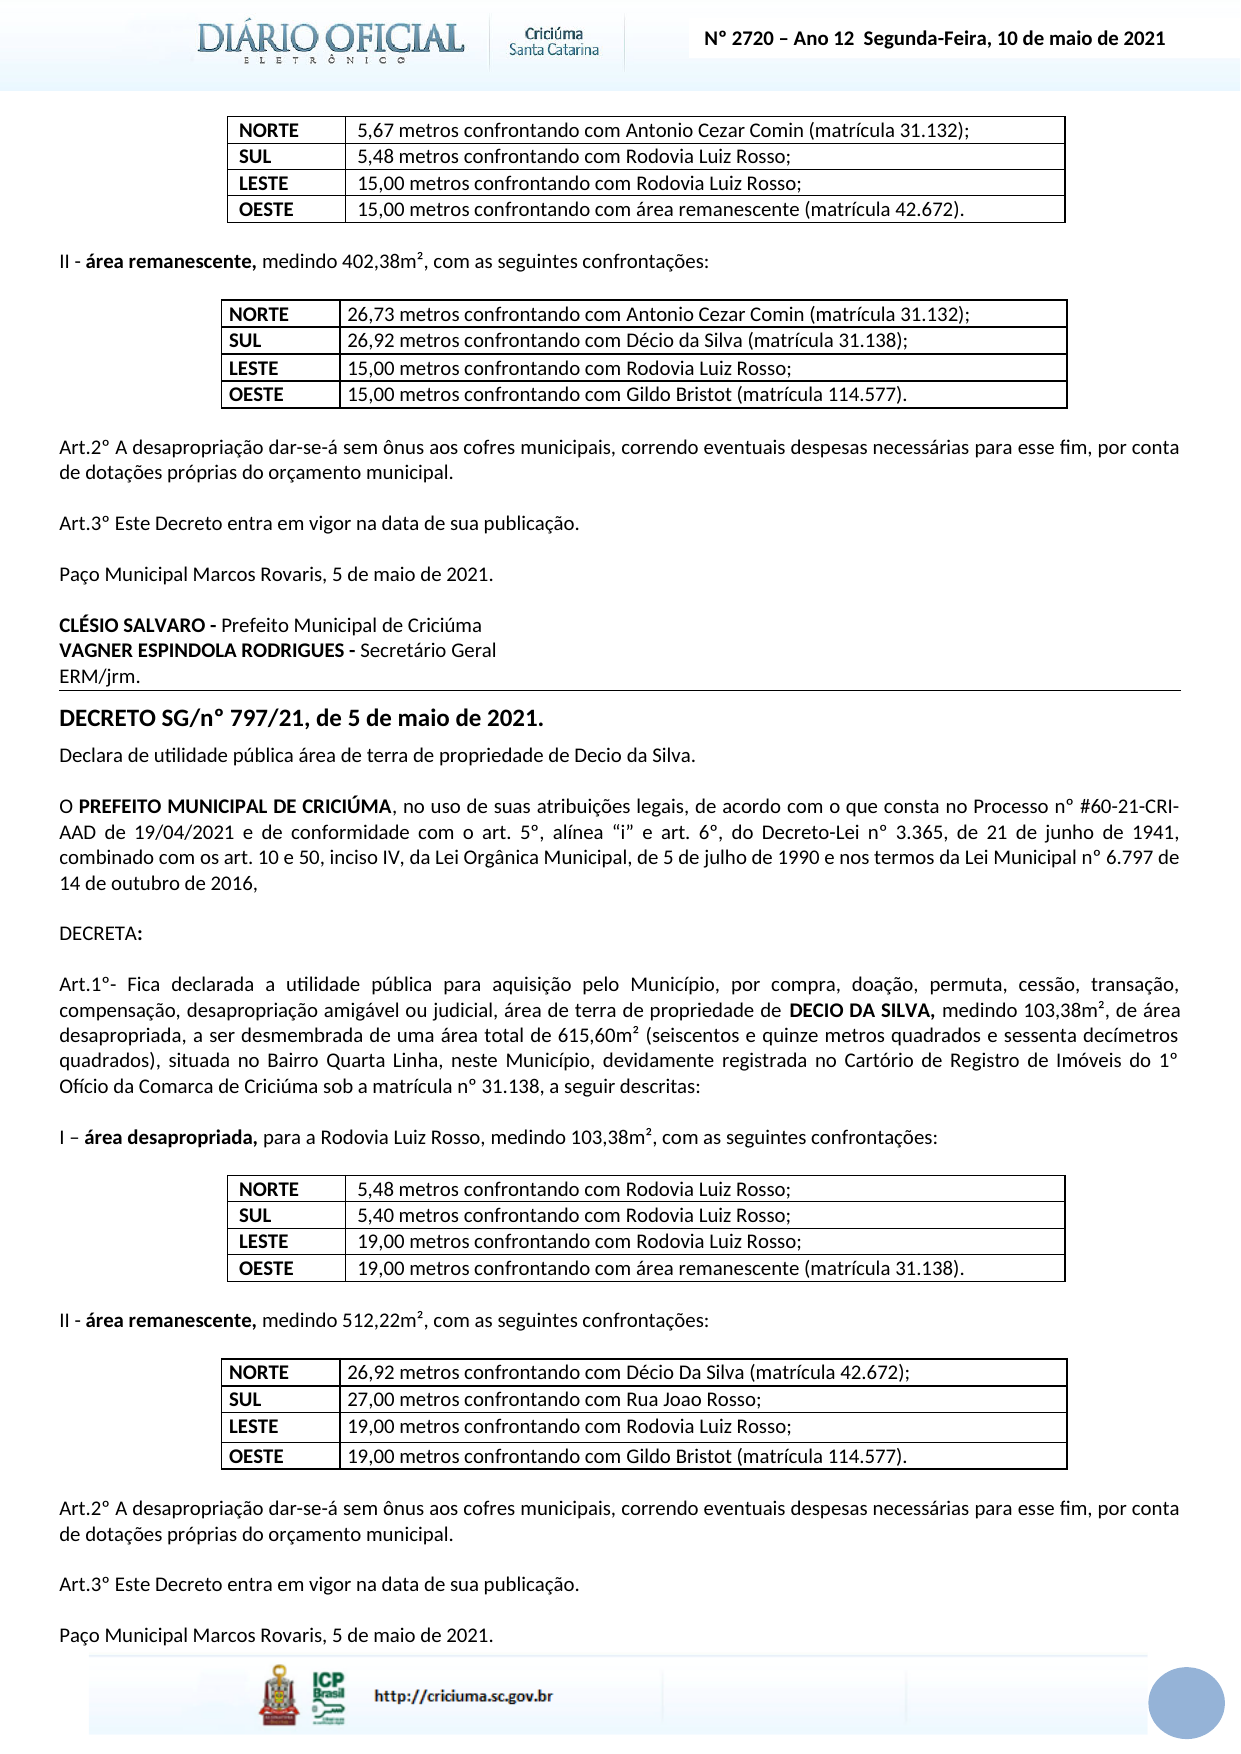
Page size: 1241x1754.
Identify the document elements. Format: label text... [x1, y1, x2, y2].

table_header NORTE [228, 1176, 345, 1201]
table_cell 15,00 metros confrontando com área remanescente (matrícula 42.672). [346, 196, 1064, 222]
table_header 26,92 metros confrontando com Décio Da Silva (matrícula 42.672); [341, 1360, 1066, 1385]
text Art.3º Este Decreto entra em vigor na data de sua publicação. [59, 510, 1181, 536]
text Paço Municipal Marcos Rovaris, 5 de maio de 2021. [59, 1622, 1181, 1648]
text Art.2º A desapropriação dar-se-á sem ônus aos cofres municipais, correndo eventuais despesas necessárias para esse fim, por conta de dotações próprias do orçamento municipal. [59, 434, 1181, 485]
table_cell OESTE [228, 196, 345, 222]
table_cell LESTE [222, 355, 339, 380]
table_cell SUL [228, 144, 345, 169]
table_header 5,67 metros confrontando com Antonio Cezar Comin (matrícula 31.132); [346, 117, 1064, 142]
text VAGNER ESPINDOLA RODRIGUES - Secretário Geral [59, 637, 1181, 663]
text Paço Municipal Marcos Rovaris, 5 de maio de 2021. [59, 561, 1181, 587]
table_cell 5,48 metros confrontando com Rodovia Luiz Rosso; [346, 144, 1064, 169]
text II - área remanescente, medindo 402,38m², com as seguintes confrontações: [59, 248, 1181, 274]
table_cell 15,00 metros confrontando com Rodovia Luiz Rosso; [346, 170, 1064, 195]
text Art.2º A desapropriação dar-se-á sem ônus aos cofres municipais, correndo eventuais despesas necessárias para esse fim, por conta de dotações próprias do orçamento municipal. [59, 1495, 1181, 1546]
text O PREFEITO MUNICIPAL DE CRICIÚMA, no uso de suas atribuições legais, de acordo com o que consta no Processo nº #60-21-CRI-AAD de 19/04/2021 e de conformidade com o art. 5º, alínea “i” e art. 6º, do Decreto-Lei nº 3.365, de 21 de junho de 1941, combinado com os art. 10 e 50, inciso IV, da Lei Orgânica Municipal, de 5 de julho de 1990 e nos termos da Lei Municipal nº 6.797 de 14 de outubro de 2016, [59, 793, 1181, 895]
table_cell LESTE [222, 1413, 339, 1441]
table_cell 19,00 metros confrontando com Rodovia Luiz Rosso; [346, 1229, 1064, 1254]
table_cell 19,00 metros confrontando com área remanescente (matrícula 31.138). [346, 1255, 1064, 1281]
text ERM/jrm. [59, 663, 1181, 690]
table_header 5,48 metros confrontando com Rodovia Luiz Rosso; [346, 1176, 1064, 1201]
table_cell LESTE [228, 170, 345, 195]
table_header 26,73 metros confrontando com Antonio Cezar Comin (matrícula 31.132); [341, 301, 1066, 326]
table_header NORTE [222, 301, 339, 326]
table_cell 15,00 metros confrontando com Gildo Bristot (matrícula 114.577). [341, 382, 1066, 407]
table_cell 19,00 metros confrontando com Rodovia Luiz Rosso; [341, 1413, 1066, 1441]
table_cell OESTE [222, 1443, 339, 1468]
table_cell SUL [222, 328, 339, 353]
text CLÉSIO SALVARO - Prefeito Municipal de Criciúma [59, 612, 1181, 637]
table_header NORTE [228, 117, 345, 142]
text DECRETA: [59, 921, 1181, 946]
table_header NORTE [222, 1360, 339, 1385]
text I – área desapropriada, para a Rodovia Luiz Rosso, medindo 103,38m², com as seguintes confrontações: [59, 1124, 1181, 1149]
table_cell OESTE [228, 1255, 345, 1281]
text Art.3º Este Decreto entra em vigor na data de sua publicação. [59, 1572, 1181, 1597]
table_cell 27,00 metros confrontando com Rua Joao Rosso; [341, 1387, 1066, 1412]
text II - área remanescente, medindo 512,22m², com as seguintes confrontações: [59, 1307, 1181, 1332]
text Art.1º- Fica declarada a utilidade pública para aquisição pelo Município, por compra, doação, permuta, cessão, transação, compensação, desapropriação amigável ou judicial, área de terra de propriedade de DECIO DA SILVA, medindo 103,38m², de área desapropriada, a ser desmembrada de uma área total de 615,60m² (seiscentos e quinze metros quadrados e sessenta decímetros quadrados), situada no Bairro Quarta Linha, neste Município, devidamente registrada no Cartório de Registro de Imóveis do 1º Ofício da Comarca de Criciúma sob a matrícula nº 31.138, a seguir descritas: [59, 971, 1181, 1098]
text DECRETO SG/nº 797/21, de 5 de maio de 2021. [59, 702, 1181, 732]
table_cell 5,40 metros confrontando com Rodovia Luiz Rosso; [346, 1202, 1064, 1228]
table_cell SUL [228, 1202, 345, 1228]
table_cell 26,92 metros confrontando com Décio da Silva (matrícula 31.138); [341, 328, 1066, 353]
table_cell 15,00 metros confrontando com Rodovia Luiz Rosso; [341, 355, 1066, 380]
table_cell OESTE [222, 382, 339, 407]
table_cell 19,00 metros confrontando com Gildo Bristot (matrícula 114.577). [341, 1443, 1066, 1468]
table_cell LESTE [228, 1229, 345, 1254]
text Declara de utilidade pública área de terra de propriedade de Decio da Silva. [59, 743, 1181, 768]
table_cell SUL [222, 1387, 339, 1412]
